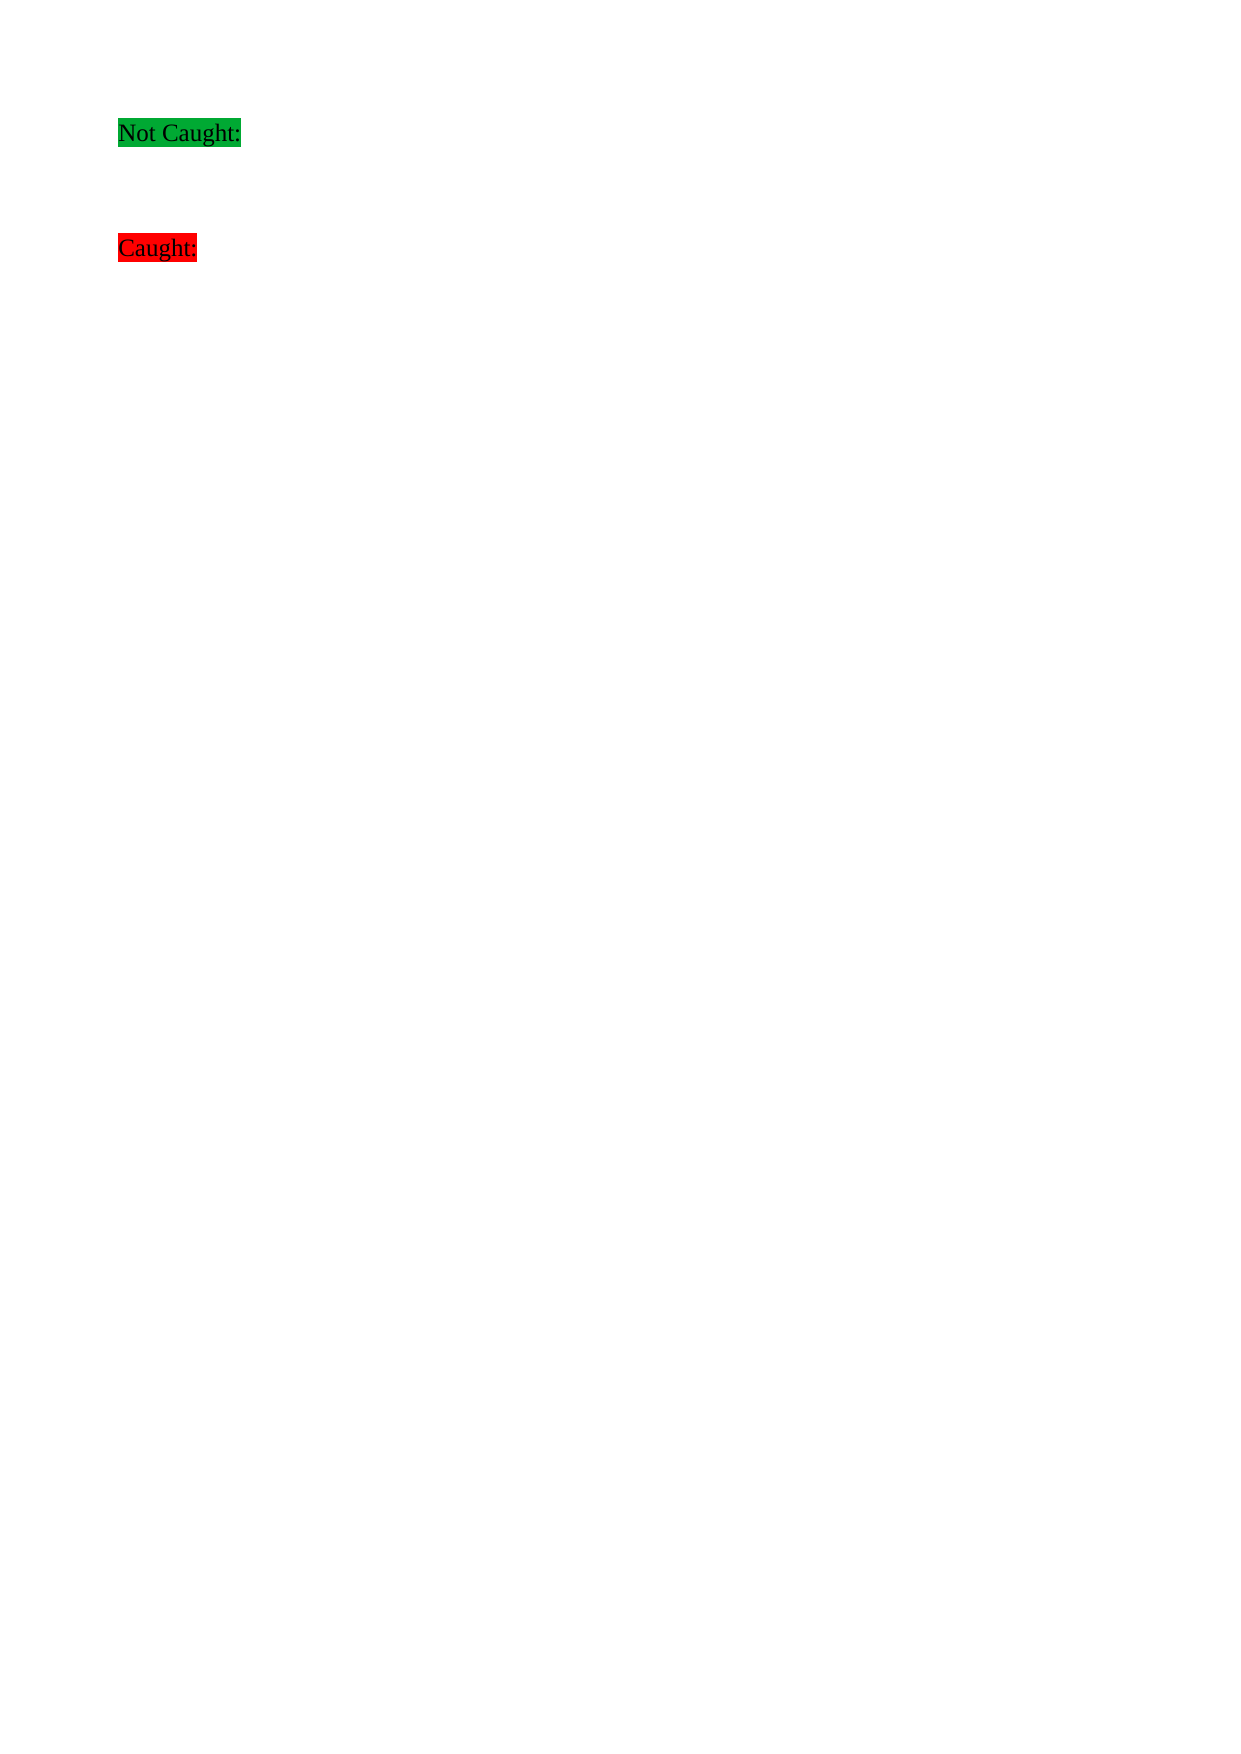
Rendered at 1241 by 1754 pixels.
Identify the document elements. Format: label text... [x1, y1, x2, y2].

text Caught: [118, 233, 1122, 262]
text Not Caught: [118, 118, 1122, 147]
